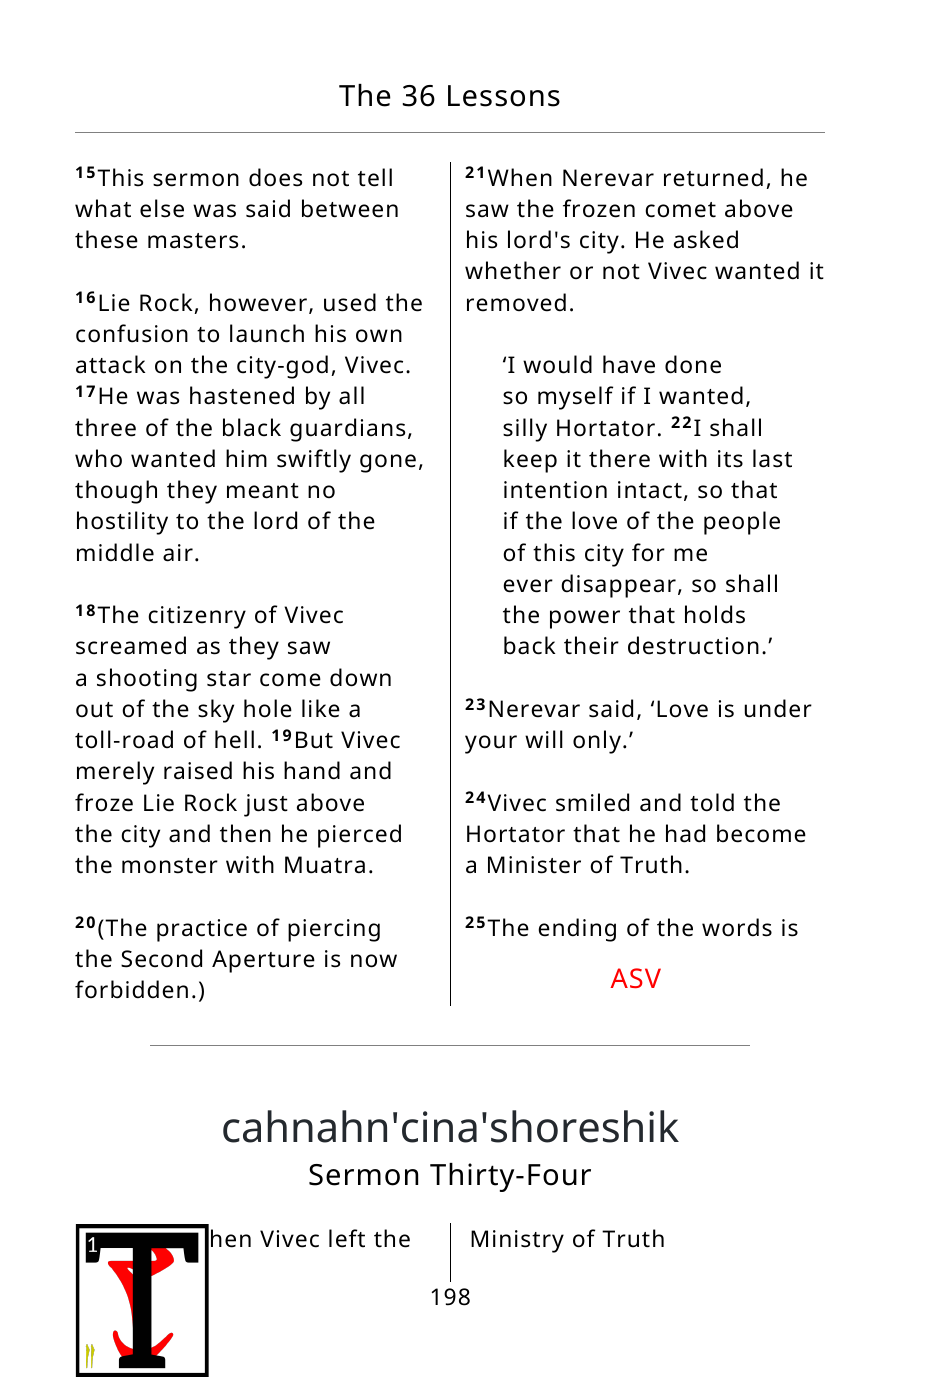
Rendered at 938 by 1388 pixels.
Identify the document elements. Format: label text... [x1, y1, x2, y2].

text 25The ending of the words is [465, 912, 825, 943]
text The 36 Lessons [75, 75, 825, 115]
text 21When Nerevar returned, he saw the frozen comet above his lord's city. He asked whether or not Vivec wanted it removed. [465, 162, 825, 318]
text ‘I would have done so myself if I wanted, silly Hortator. 22I shall keep it there with its last intention intact, so that if the love of the people of this city for me ever disappear, so shall [502, 349, 806, 599]
text 15This sermon does not tell what else was said between these masters. [75, 162, 435, 255]
text 16Lie Rock, however, used the confusion to launch his own attack on the city-god, Vivec. 17He was hastened by all three of the black guardians, who wanted him swiftly gone, though they meant no hostility to the lord of the middle air. [75, 287, 435, 568]
text hen Vivec left the [75, 1223, 435, 1254]
subtitle cahnahn'cina'shoreshik [75, 1098, 825, 1154]
picture [75, 1224, 209, 1377]
text 20(The practice of piercing the Second Aperture is now forbidden.) [75, 912, 435, 1005]
text Sermon Thirty-Four [75, 1154, 825, 1194]
text Ministry of Truth [465, 1223, 825, 1254]
text the power that holds back their destruction.’ [502, 599, 806, 662]
text 24Vivec smiled and told the Hortator that he had become a Minister of Truth. [465, 787, 825, 880]
text ASV [465, 960, 806, 997]
text 18The citizenry of Vivec screamed as they saw a shooting star come down out of the sky hole like a toll-road of hell. 19But Vivec merely raised his hand and froze Lie Rock just above the city and then he pierced the monster with Muatra. [75, 599, 435, 880]
text 23Nerevar said, ‘Love is under your will only.’ [465, 693, 825, 755]
